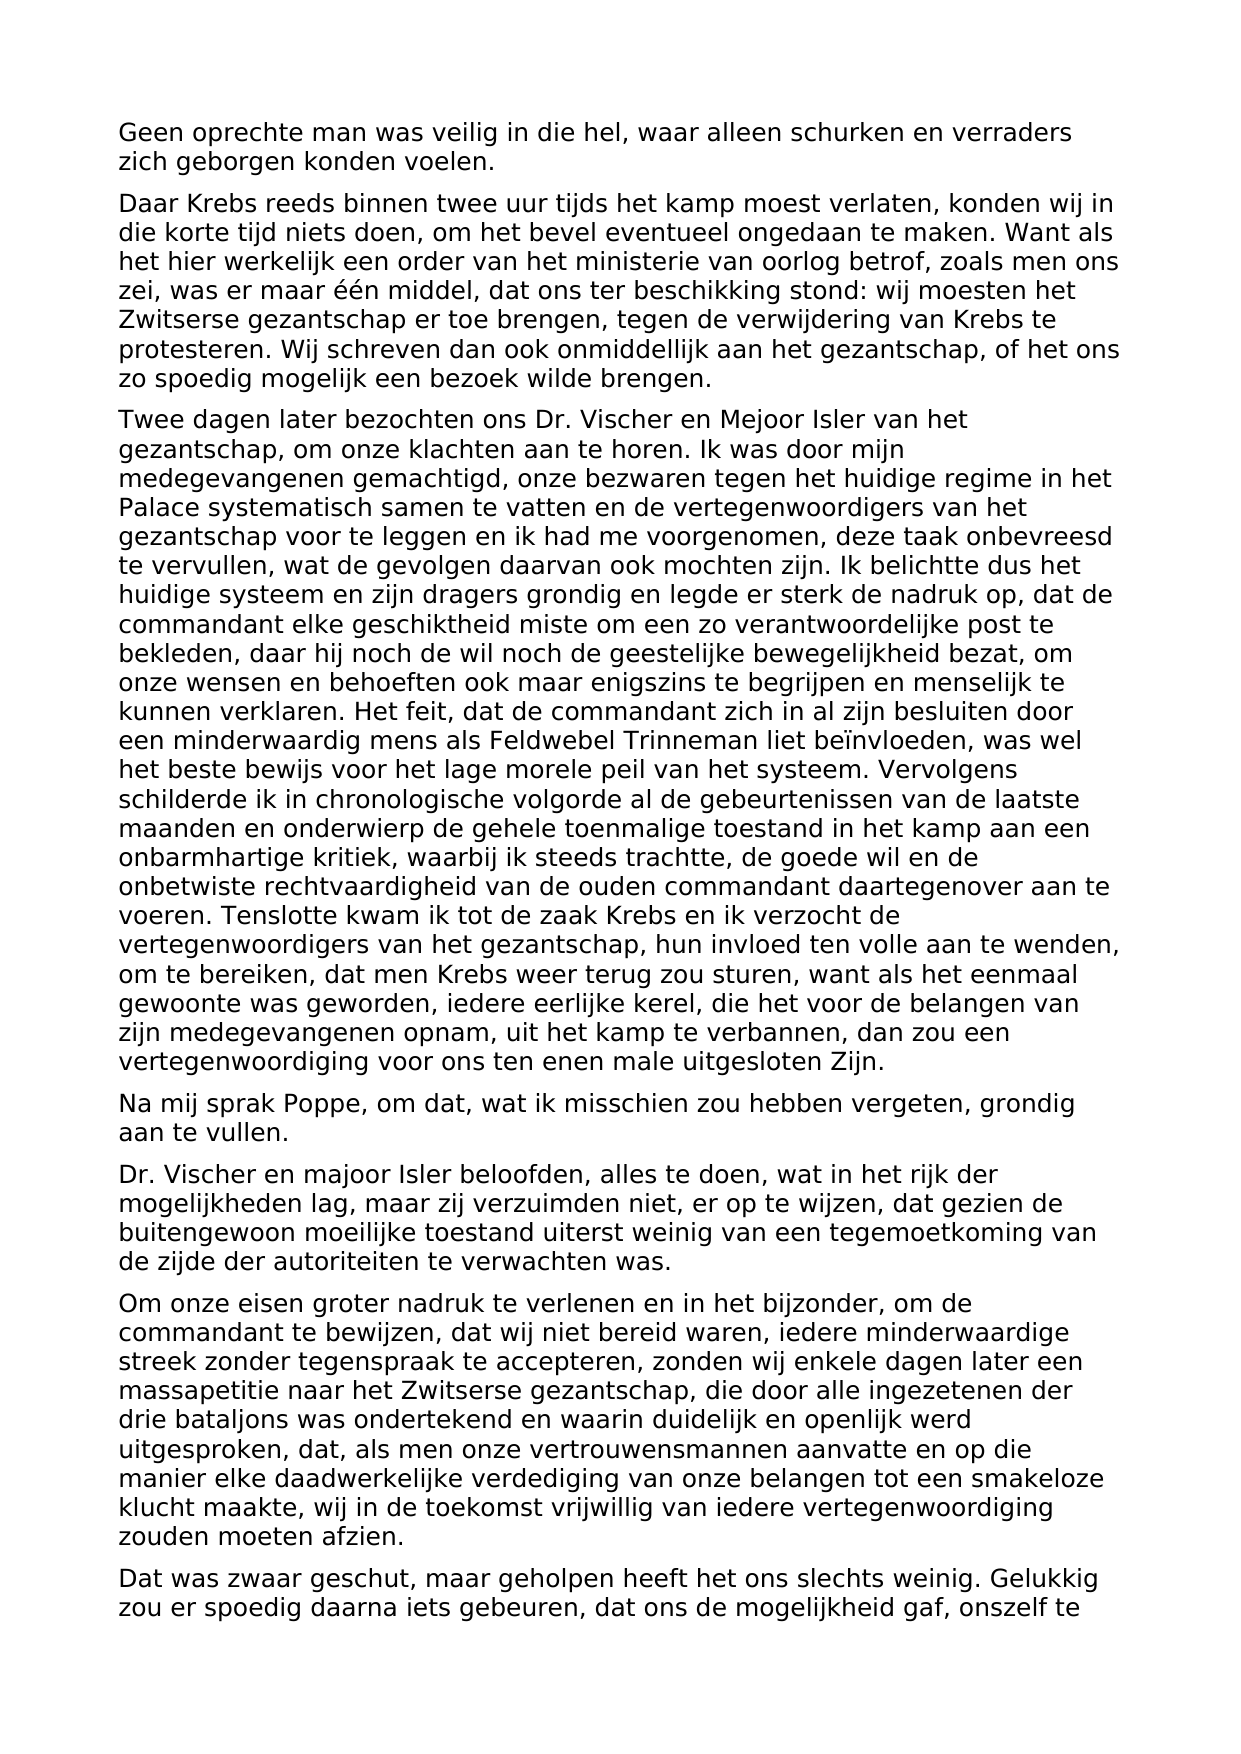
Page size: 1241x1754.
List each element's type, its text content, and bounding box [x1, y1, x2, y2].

text Na mij sprak Poppe, om dat, wat ik misschien zou hebben vergeten, grondig aan te vullen. [118, 1089, 1122, 1147]
text Daar Krebs reeds binnen twee uur tijds het kamp moest verlaten, konden wij in die korte tijd niets doen, om het bevel eventueel ongedaan te maken. Want als het hier werkelijk een order van het ministerie van oorlog betrof, zoals men ons zei, was er maar één middel, dat ons ter beschikking stond: wij moesten het Zwitserse gezantschap er toe brengen, tegen de verwijdering van Krebs te protesteren. Wij schreven dan ook onmiddellijk aan het gezantschap, of het ons zo spoedig mogelijk een bezoek wilde brengen. [118, 189, 1122, 393]
text Dr. Vischer en majoor Isler beloofden, alles te doen, wat in het rijk der mogelijkheden lag, maar zij verzuimden niet, er op te wijzen, dat gezien de buitengewoon moeilijke toestand uiterst weinig van een tegemoetkoming van de zijde der autoriteiten te verwachten was. [118, 1160, 1122, 1276]
text Om onze eisen groter nadruk te verlenen en in het bijzonder, om de commandant te bewijzen, dat wij niet bereid waren, iedere minderwaardige streek zonder tegenspraak te accepteren, zonden wij enkele dagen later een massapetitie naar het Zwitserse gezantschap, die door alle ingezetenen der drie bataljons was ondertekend en waarin duidelijk en openlijk werd uitgesproken, dat, als men onze vertrouwensmannen aanvatte en op die manier elke daadwerkelijke verdediging van onze belangen tot een smakeloze klucht maakte, wij in de toekomst vrijwillig van iedere vertegenwoordiging zouden moeten afzien. [118, 1289, 1122, 1551]
text Geen oprechte man was veilig in die hel, waar alleen schurken en verraders zich geborgen konden voelen. [118, 118, 1122, 176]
text Twee dagen later bezochten ons Dr. Vischer en Mejoor Isler van het gezantschap, om onze klachten aan te horen. Ik was door mijn medegevangenen gemachtigd, onze bezwaren tegen het huidige regime in het Palace systematisch samen te vatten en de vertegenwoordigers van het gezantschap voor te leggen en ik had me voorgenomen, deze taak onbevreesd te vervullen, wat de gevolgen daarvan ook mochten zijn. Ik belichtte dus het huidige systeem en zijn dragers grondig en legde er sterk de nadruk op, dat de commandant elke geschiktheid miste om een zo verantwoordelijke post te bekleden, daar hij noch de wil noch de geestelijke bewegelijkheid bezat, om onze wensen en behoeften ook maar enigszins te begrijpen en menselijk te kunnen verklaren. Het feit, dat de commandant zich in al zijn besluiten door een minderwaardig mens als Feldwebel Trinneman liet beïnvloeden, was wel het beste bewijs voor het lage morele peil van het systeem. Vervolgens schilderde ik in chronologische volgorde al de gebeurtenissen van de laatste maanden en onderwierp de gehele toenmalige toestand in het kamp aan een onbarmhartige kritiek, waarbij ik steeds trachtte, de goede wil en de onbetwiste rechtvaardigheid van de ouden commandant daartegenover aan te voeren. Tenslotte kwam ik tot de zaak Krebs en ik verzocht de vertegenwoordigers van het gezantschap, hun invloed ten volle aan te wenden, om te bereiken, dat men Krebs weer terug zou sturen, want als het eenmaal gewoonte was geworden, iedere eerlijke kerel, die het voor de belangen van zijn medegevangenen opnam, uit het kamp te verbannen, dan zou een vertegenwoordiging voor ons ten enen male uitgesloten Zijn. [118, 406, 1122, 1076]
text Dat was zwaar geschut, maar geholpen heeft het ons slechts weinig. Gelukkig zou er spoedig daarna iets gebeuren, dat ons de mogelijkheid gaf, onszelf te [118, 1564, 1122, 1622]
